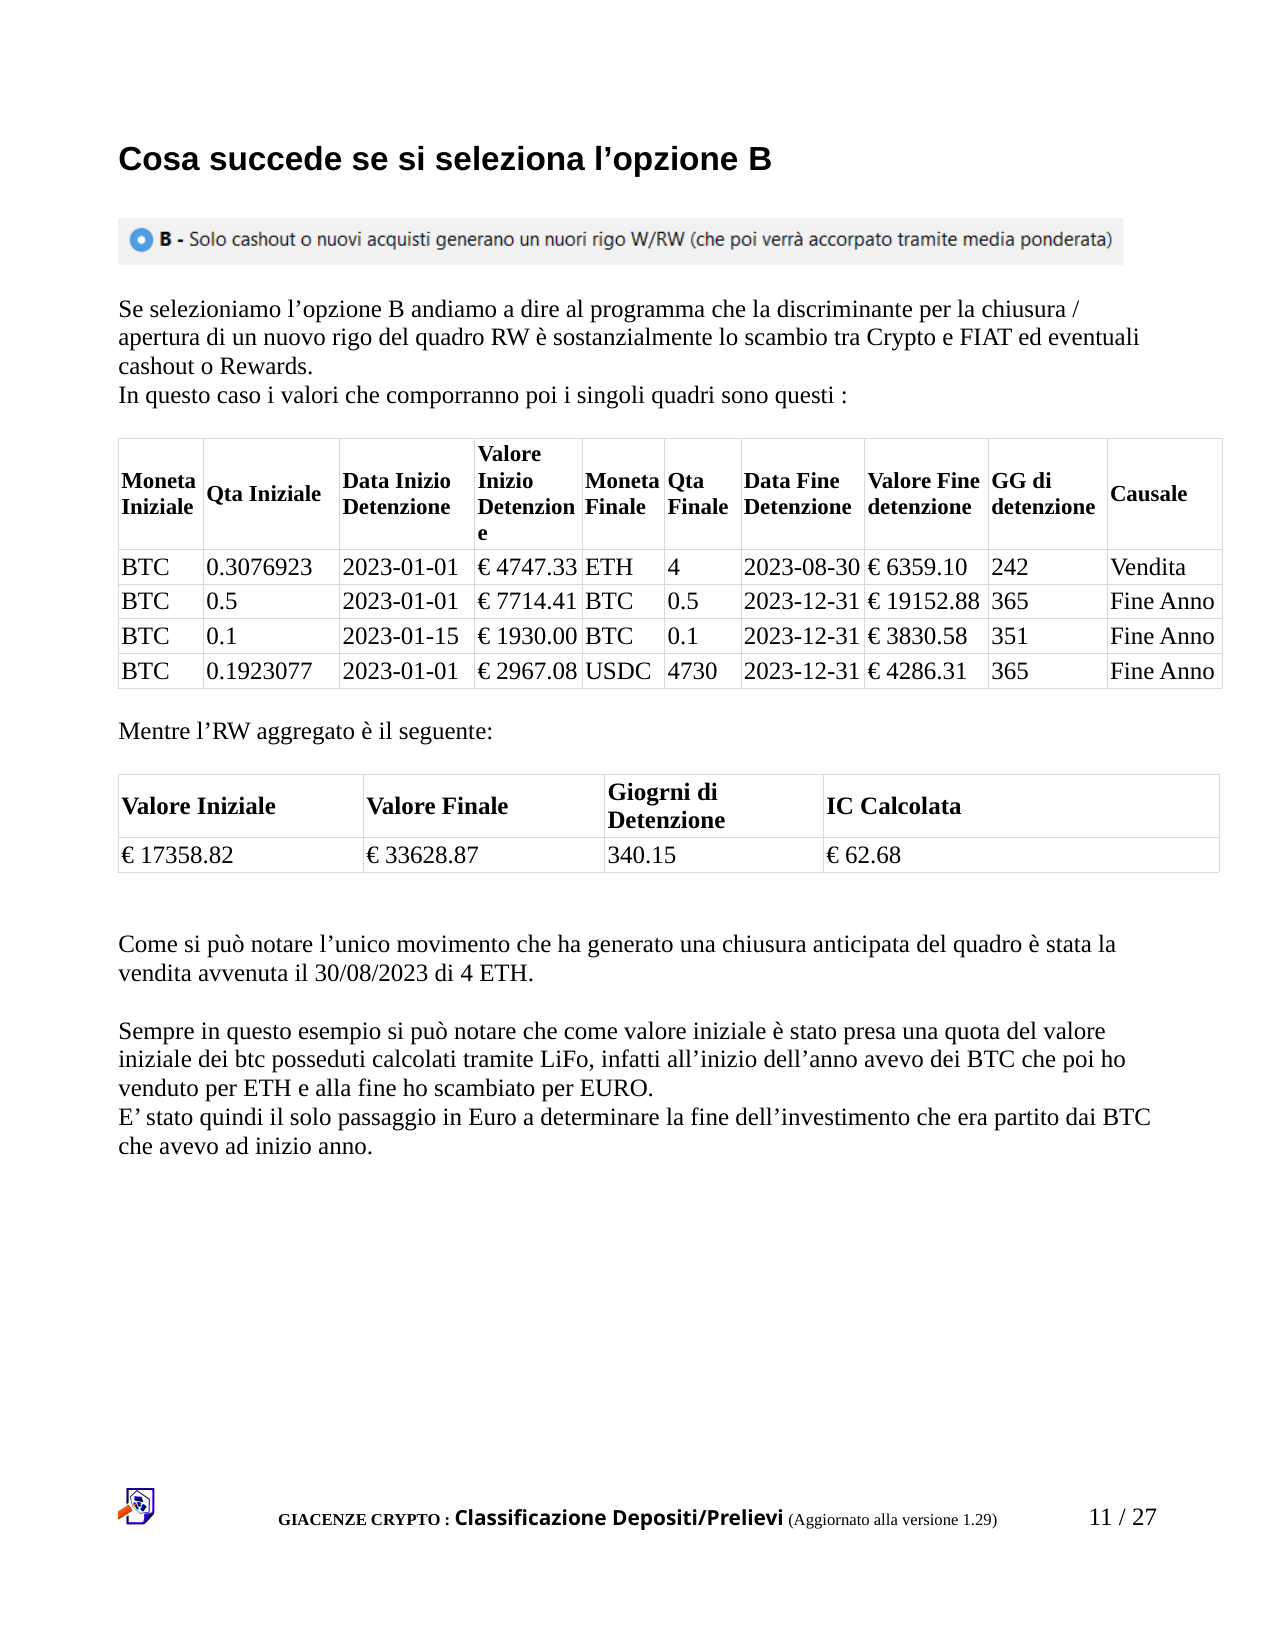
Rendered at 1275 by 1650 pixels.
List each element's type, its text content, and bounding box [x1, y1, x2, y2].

table_cell € 2967.08 [475, 654, 582, 687]
table_cell BTC [583, 619, 664, 653]
table_header Causale [1108, 439, 1222, 549]
table_cell 0.3076923 [204, 550, 339, 583]
picture [118, 1488, 155, 1525]
table_cell 242 [989, 550, 1107, 583]
table_cell 4730 [665, 654, 741, 687]
table_cell Fine Anno [1108, 619, 1222, 653]
table_cell 2023-01-01 [340, 550, 474, 583]
table_cell 0.1 [204, 619, 339, 653]
table_header Moneta Iniziale [119, 439, 203, 549]
subtitle Cosa succede se si seleziona l’opzione B [118, 139, 1157, 177]
table_cell € 4286.31 [865, 654, 988, 687]
table_cell 0.5 [204, 585, 339, 618]
table_cell € 33628.87 [364, 838, 604, 872]
text E’ stato quindi il solo passaggio in Euro a determinare la fine dell’investimento che era partito dai BTC che avevo ad inizio anno. [118, 1102, 1157, 1159]
table_cell 2023-01-15 [340, 619, 474, 653]
table_cell € 4747.33 [475, 550, 582, 583]
text Se selezioniamo l’opzione B andiamo a dire al programma che la discriminante per la chiusura / apertura di un nuovo rigo del quadro RW è sostanzialmente lo scambio tra Crypto e FIAT ed eventuali cashout o Rewards. [118, 294, 1157, 380]
table_cell Fine Anno [1108, 654, 1222, 687]
table_header Valore Fine detenzione [865, 439, 988, 549]
table_cell 365 [989, 585, 1107, 618]
table_cell € 7714.41 [475, 585, 582, 618]
picture [118, 218, 1124, 265]
table_header Qta Iniziale [204, 439, 339, 549]
text In questo caso i valori che comporranno poi i singoli quadri sono questi : [118, 380, 1157, 409]
table_cell € 19152.88 [865, 585, 988, 618]
table_header GG di detenzione [989, 439, 1107, 549]
table_cell 2023-01-01 [340, 654, 474, 687]
table_cell Fine Anno [1108, 585, 1222, 618]
table_cell USDC [583, 654, 664, 687]
table_header Valore Finale [364, 775, 604, 837]
table_header Valore Inizio Detenzione [475, 439, 582, 549]
table_cell 0.5 [665, 585, 741, 618]
table_cell € 3830.58 [865, 619, 988, 653]
table_cell ETH [583, 550, 664, 583]
table_cell 2023-01-01 [340, 585, 474, 618]
table_header Data Inizio Detenzione [340, 439, 474, 549]
table_cell € 6359.10 [865, 550, 988, 583]
table_cell Vendita [1108, 550, 1222, 583]
table_cell 365 [989, 654, 1107, 687]
table_cell 4 [665, 550, 741, 583]
table_cell BTC [119, 619, 203, 653]
table_header Qta Finale [665, 439, 741, 549]
table_cell 351 [989, 619, 1107, 653]
table_cell BTC [119, 550, 203, 583]
table_header Data Fine Detenzione [742, 439, 864, 549]
table_cell 2023-08-30 [742, 550, 864, 583]
table_cell BTC [119, 654, 203, 687]
table_cell BTC [583, 585, 664, 618]
table_header Giogrni di Detenzione [605, 775, 823, 837]
table_cell € 62.68 [824, 838, 1219, 872]
text Come si può notare l’unico movimento che ha generato una chiusura anticipata del quadro è stata la vendita avvenuta il 30/08/2023 di 4 ETH. [118, 929, 1157, 987]
table_cell 2023-12-31 [742, 654, 864, 687]
text Mentre l’RW aggregato è il seguente: [118, 716, 1157, 745]
table_header Valore Iniziale [119, 775, 363, 837]
table_cell 2023-12-31 [742, 585, 864, 618]
table_cell 2023-12-31 [742, 619, 864, 653]
table_cell € 1930.00 [475, 619, 582, 653]
table_cell € 17358.82 [119, 838, 363, 872]
table_header IC Calcolata [824, 775, 1219, 837]
table_cell 0.1 [665, 619, 741, 653]
table_cell 0.1923077 [204, 654, 339, 687]
text Sempre in questo esempio si può notare che come valore iniziale è stato presa una quota del valore iniziale dei btc posseduti calcolati tramite LiFo, infatti all’inizio dell’anno avevo dei BTC che poi ho venduto per ETH e alla fine ho scambiato per EURO. [118, 1016, 1157, 1102]
table_header Moneta Finale [583, 439, 664, 549]
table_cell BTC [119, 585, 203, 618]
table_cell 340.15 [605, 838, 823, 872]
